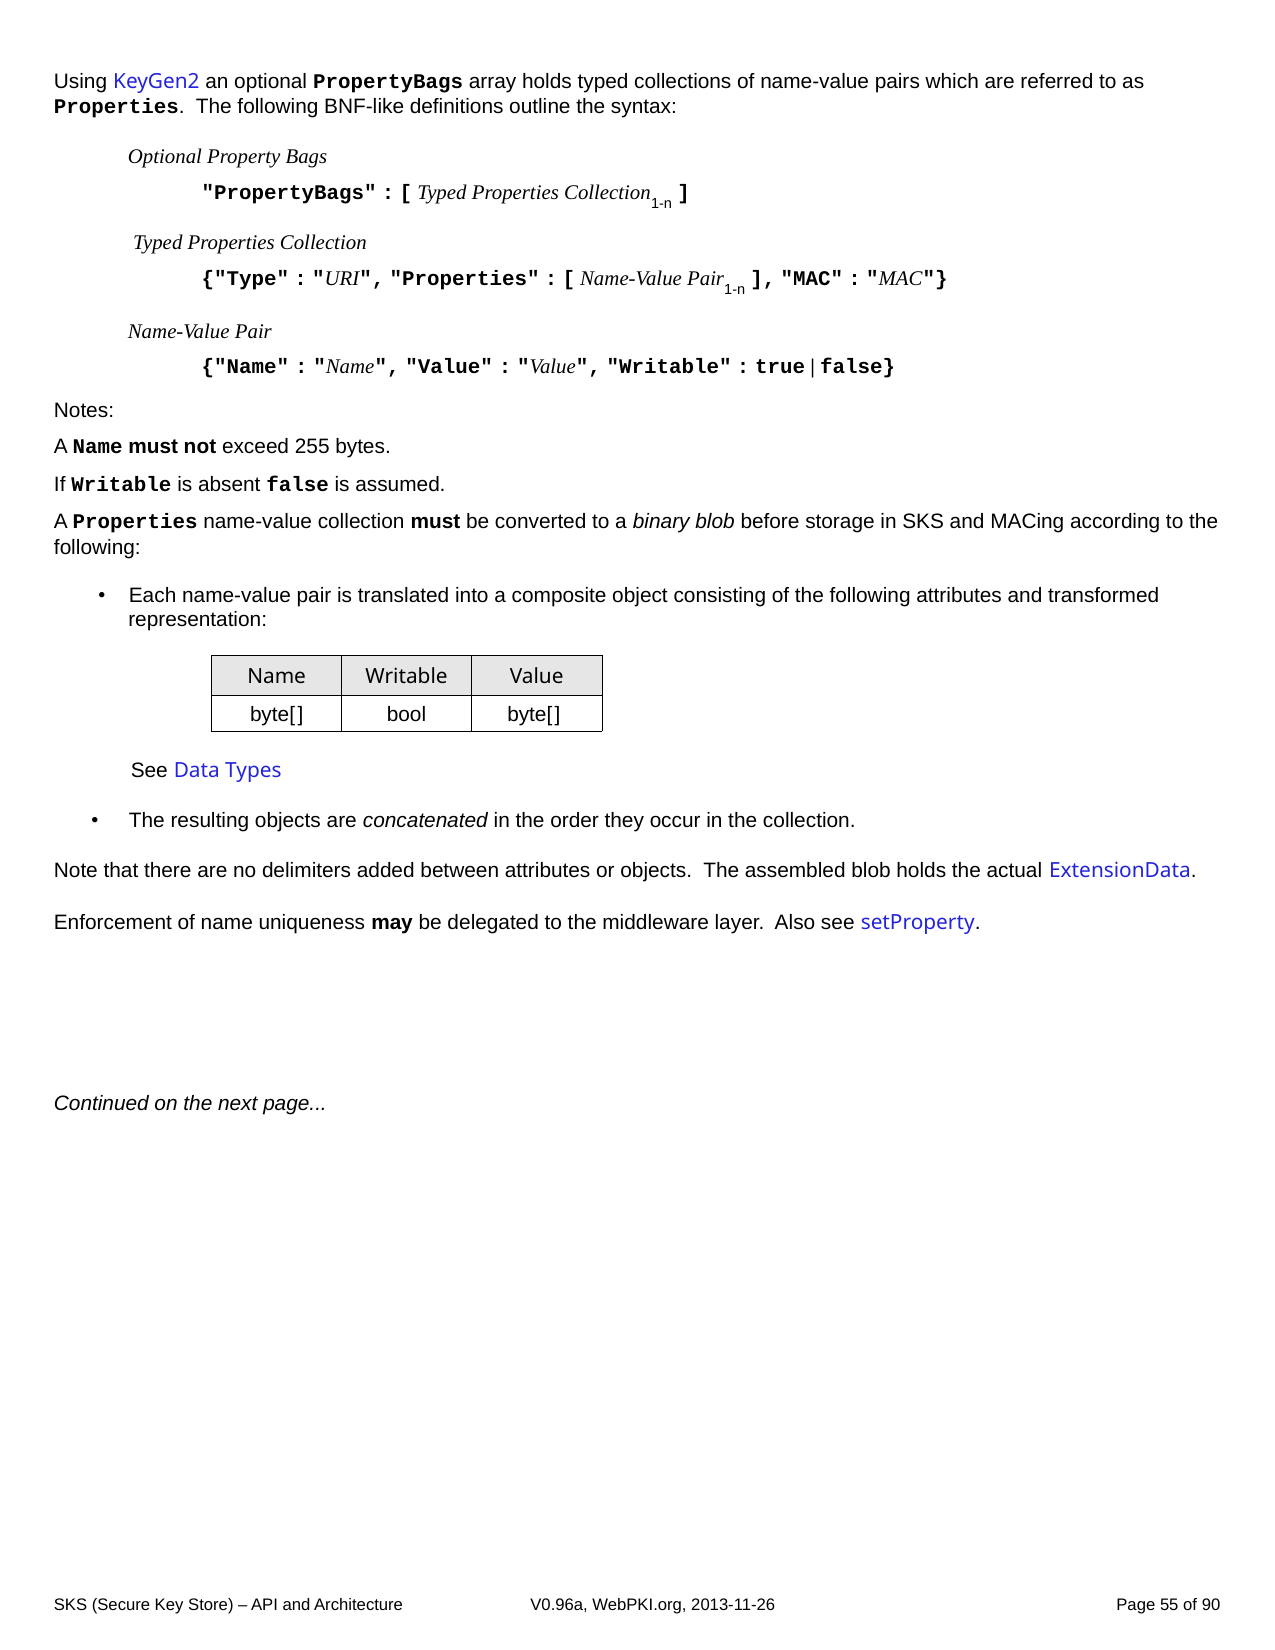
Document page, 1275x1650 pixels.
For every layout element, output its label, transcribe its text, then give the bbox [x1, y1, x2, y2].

text Note that there are no delimiters added between attributes or objects. The assembled blob holds the actual ExtensionData. [54, 855, 1221, 884]
text Optional Property Bags [54, 144, 1221, 168]
table_cell byte⁮[ ] [212, 696, 341, 731]
text Notes: [54, 398, 1221, 422]
text {"Type" : "URI", "Properties" : [ Name-Value Pair1-n ], "MAC" : "MAC"} [54, 266, 1221, 297]
text A Name must not exceed 255 bytes. [54, 434, 1221, 460]
list The resulting objects are concatenated in the order they occur in the collection. [91, 808, 1221, 832]
text Name-Value Pair [54, 318, 1221, 343]
text Enforcement of name uniqueness may be delegated to the middleware layer. Also see setProperty. [54, 907, 1221, 936]
table_header Writable [342, 656, 471, 695]
table_header Name [212, 656, 341, 695]
text "PropertyBags" : [ Typed Properties Collection1-n ] [54, 180, 1221, 212]
table_header Value [472, 656, 602, 695]
text If Writable is absent false is assumed. [54, 472, 1221, 497]
text A Properties name-value collection must be converted to a binary blob before storage in SKS and MACing according to the following: [54, 509, 1221, 583]
text {"Name" : "Name", "Value" : "Value", "Writable" : true | false} [54, 354, 1221, 380]
list Each name-value pair is translated into a composite object consisting of the following attributes and transformed representation: [98, 583, 1221, 631]
text Typed Properties Collection [54, 230, 1221, 254]
text Using KeyGen2 an optional PropertyBags array holds typed collections of name-value pairs which are referred to as Properties. The following BNF-like definitions outline the syntax: [54, 66, 1221, 120]
table_cell byte⁮[ ] [472, 696, 602, 731]
list See Data Types [101, 731, 1221, 808]
table_cell bool [342, 696, 471, 731]
text Continued on the next page... [54, 1091, 1221, 1115]
